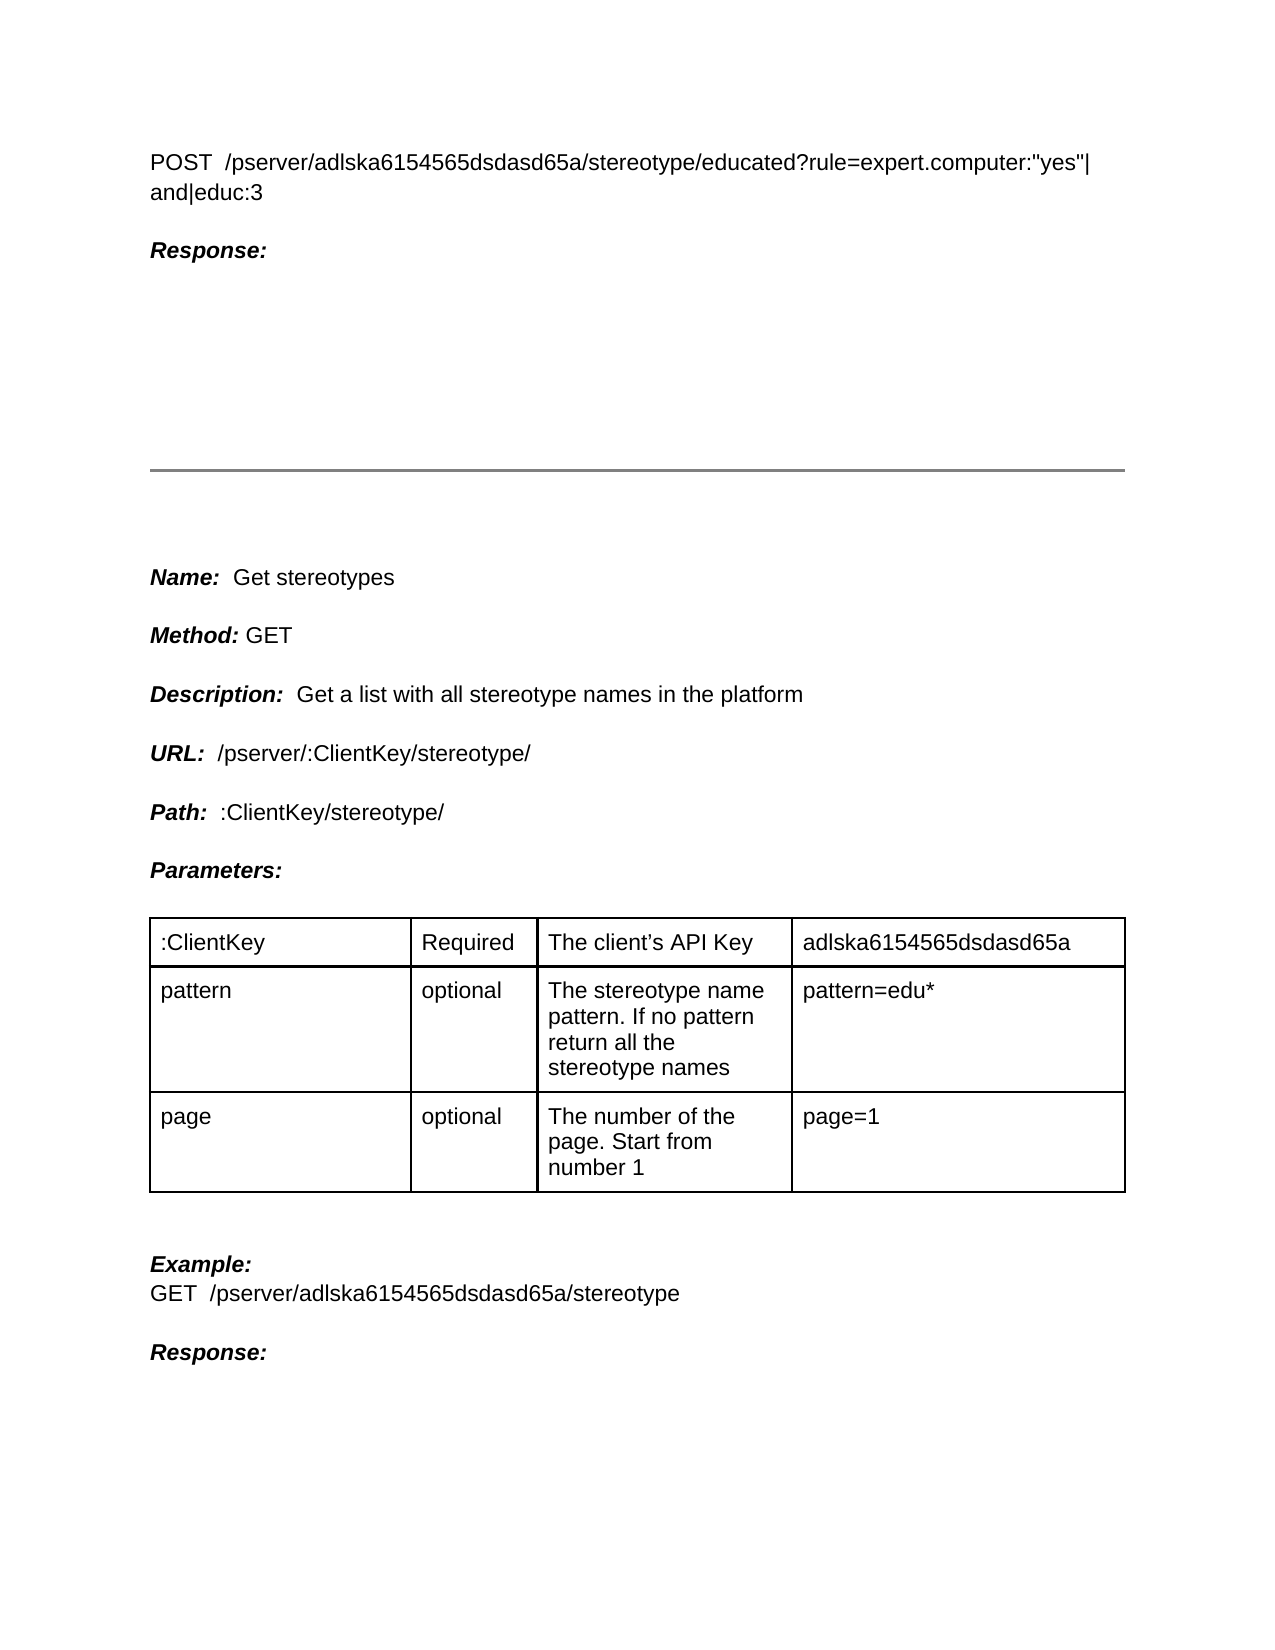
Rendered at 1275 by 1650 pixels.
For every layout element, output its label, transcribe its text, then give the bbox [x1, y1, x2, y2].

text Method: GET [150, 623, 1125, 649]
table_header Required [412, 919, 536, 965]
text Name: Get stereotypes [150, 564, 1125, 590]
table_cell page=1 [793, 1093, 1124, 1191]
table_cell The stereotype name pattern. If no pattern return all the stereotype names [539, 968, 791, 1091]
table_cell optional [412, 968, 536, 1091]
table_header :ClientKey [151, 919, 410, 965]
text Path: :ClientKey/stereotype/ [150, 799, 1125, 825]
table_header The client’s API Key [539, 919, 791, 965]
text POST /pserver/adlska6154565dsdasd65a/stereotype/educated?rule=expert.computer:"yes"|and|educ:3 [150, 150, 1125, 205]
text Parameters: [150, 858, 1125, 884]
table_cell pattern [151, 968, 410, 1091]
text Example: [150, 1251, 1125, 1277]
text Response: [150, 1339, 1125, 1365]
text GET /pserver/adlska6154565dsdasd65a/stereotype [150, 1281, 1125, 1306]
table_cell page [151, 1093, 410, 1191]
text Description: Get a list with all stereotype names in the platform [150, 682, 1125, 707]
text URL: /pserver/:ClientKey/stereotype/ [150, 741, 1125, 766]
table_cell pattern=edu* [793, 968, 1124, 1091]
table_header adlska6154565dsdasd65a [793, 919, 1124, 965]
text Response: [150, 238, 1125, 264]
table_cell optional [412, 1093, 536, 1191]
table_cell The number of the page. Start from number 1 [539, 1093, 791, 1191]
